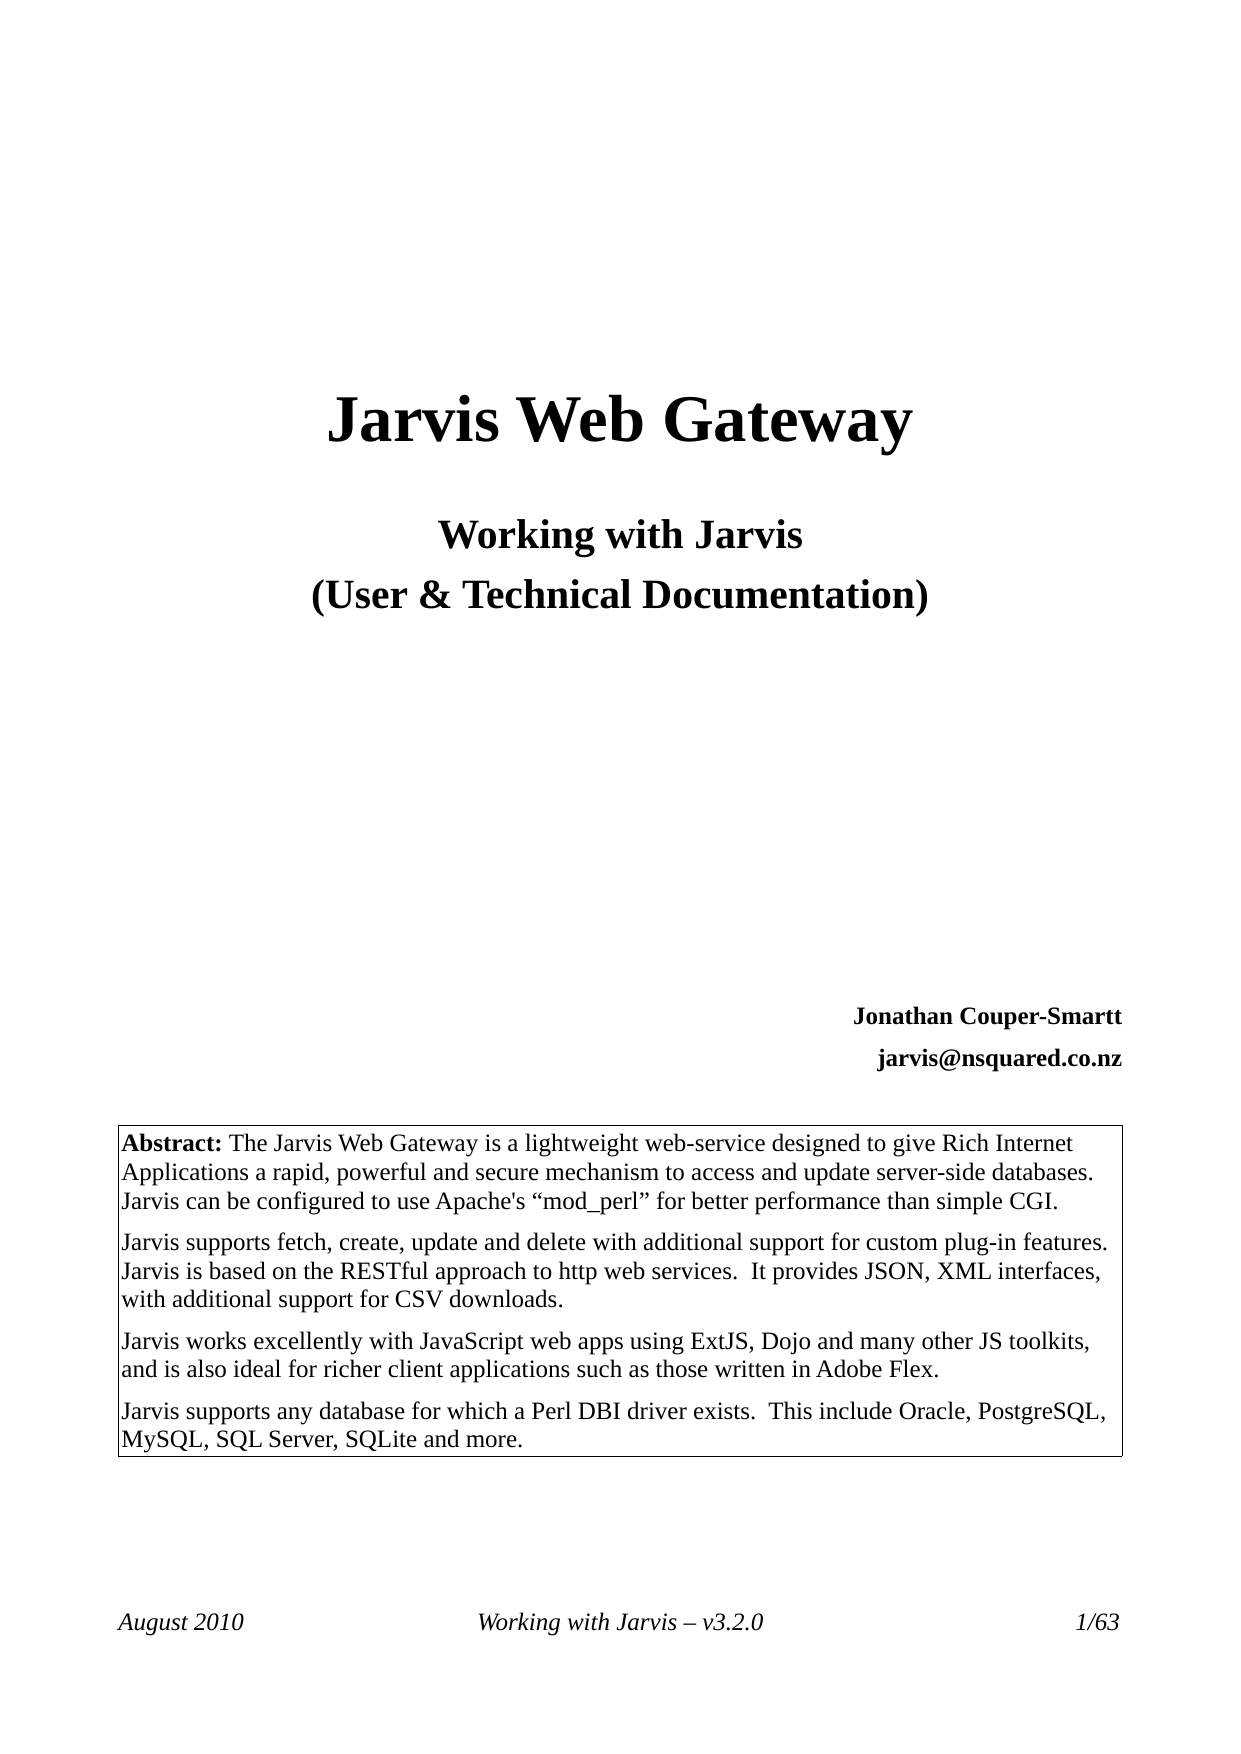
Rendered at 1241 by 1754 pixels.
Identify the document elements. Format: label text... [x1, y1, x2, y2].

text jarvis@nsquared.co.nz [118, 1043, 1122, 1071]
text Jarvis works excellently with JavaScript web apps using ExtJS, Dojo and many other JS toolkits, and is also ideal for richer client applications such as those written in Adobe Flex. [119, 1323, 1122, 1383]
text Jarvis supports fetch, create, update and delete with additional support for custom plug-in features. Jarvis is based on the RESTful approach to http web services. It provides JSON, XML interfaces, with additional support for CSV downloads. [119, 1224, 1122, 1313]
text Jarvis supports any database for which a Perl DBI driver exists. This include Oracle, PostgreSQL, MySQL, SQL Server, SQLite and more. [119, 1393, 1122, 1456]
text Abstract: The Jarvis Web Gateway is a lightweight web-service designed to give Rich Internet Applications a rapid, powerful and secure mechanism to access and update server-side databases. Jarvis can be configured to use Apache's “mod_perl” for better performance than simple CGI. [119, 1126, 1122, 1214]
text Working with Jarvis [118, 509, 1122, 557]
text Jonathan Couper-Smartt [118, 1001, 1122, 1030]
text Jarvis Web Gateway [118, 379, 1122, 456]
text (User & Technical Documentation) [118, 570, 1122, 618]
